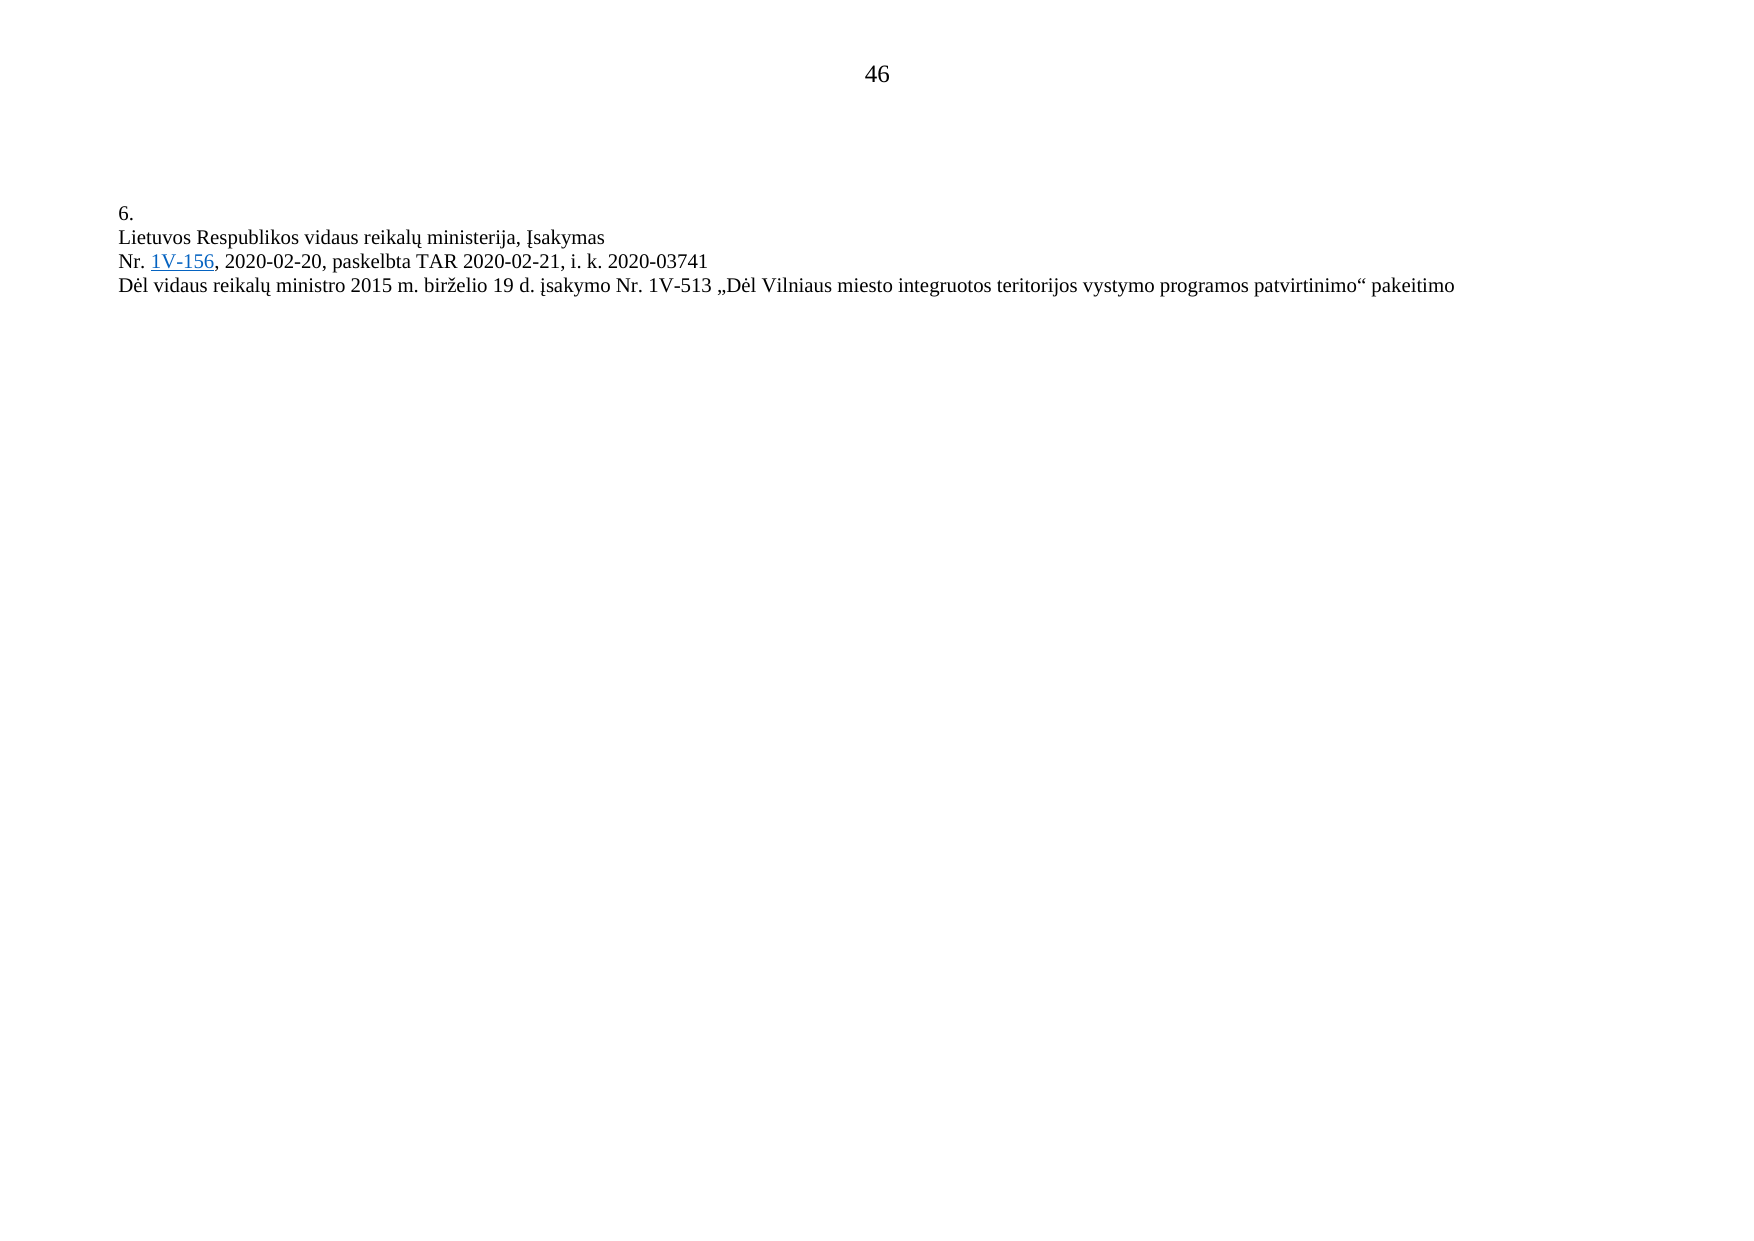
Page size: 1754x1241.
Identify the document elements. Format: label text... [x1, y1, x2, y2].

text Lietuvos Respublikos vidaus reikalų ministerija, Įsakymas [118, 225, 1636, 249]
text 6. [118, 201, 1636, 225]
text Dėl vidaus reikalų ministro 2015 m. birželio 19 d. įsakymo Nr. 1V-513 „Dėl Vilniaus miesto integruotos teritorijos vystymo programos patvirtinimo“ pakeitimo [118, 273, 1636, 297]
text Nr. 1V-156, 2020-02-20, paskelbta TAR 2020-02-21, i. k. 2020-03741 [118, 249, 1636, 273]
